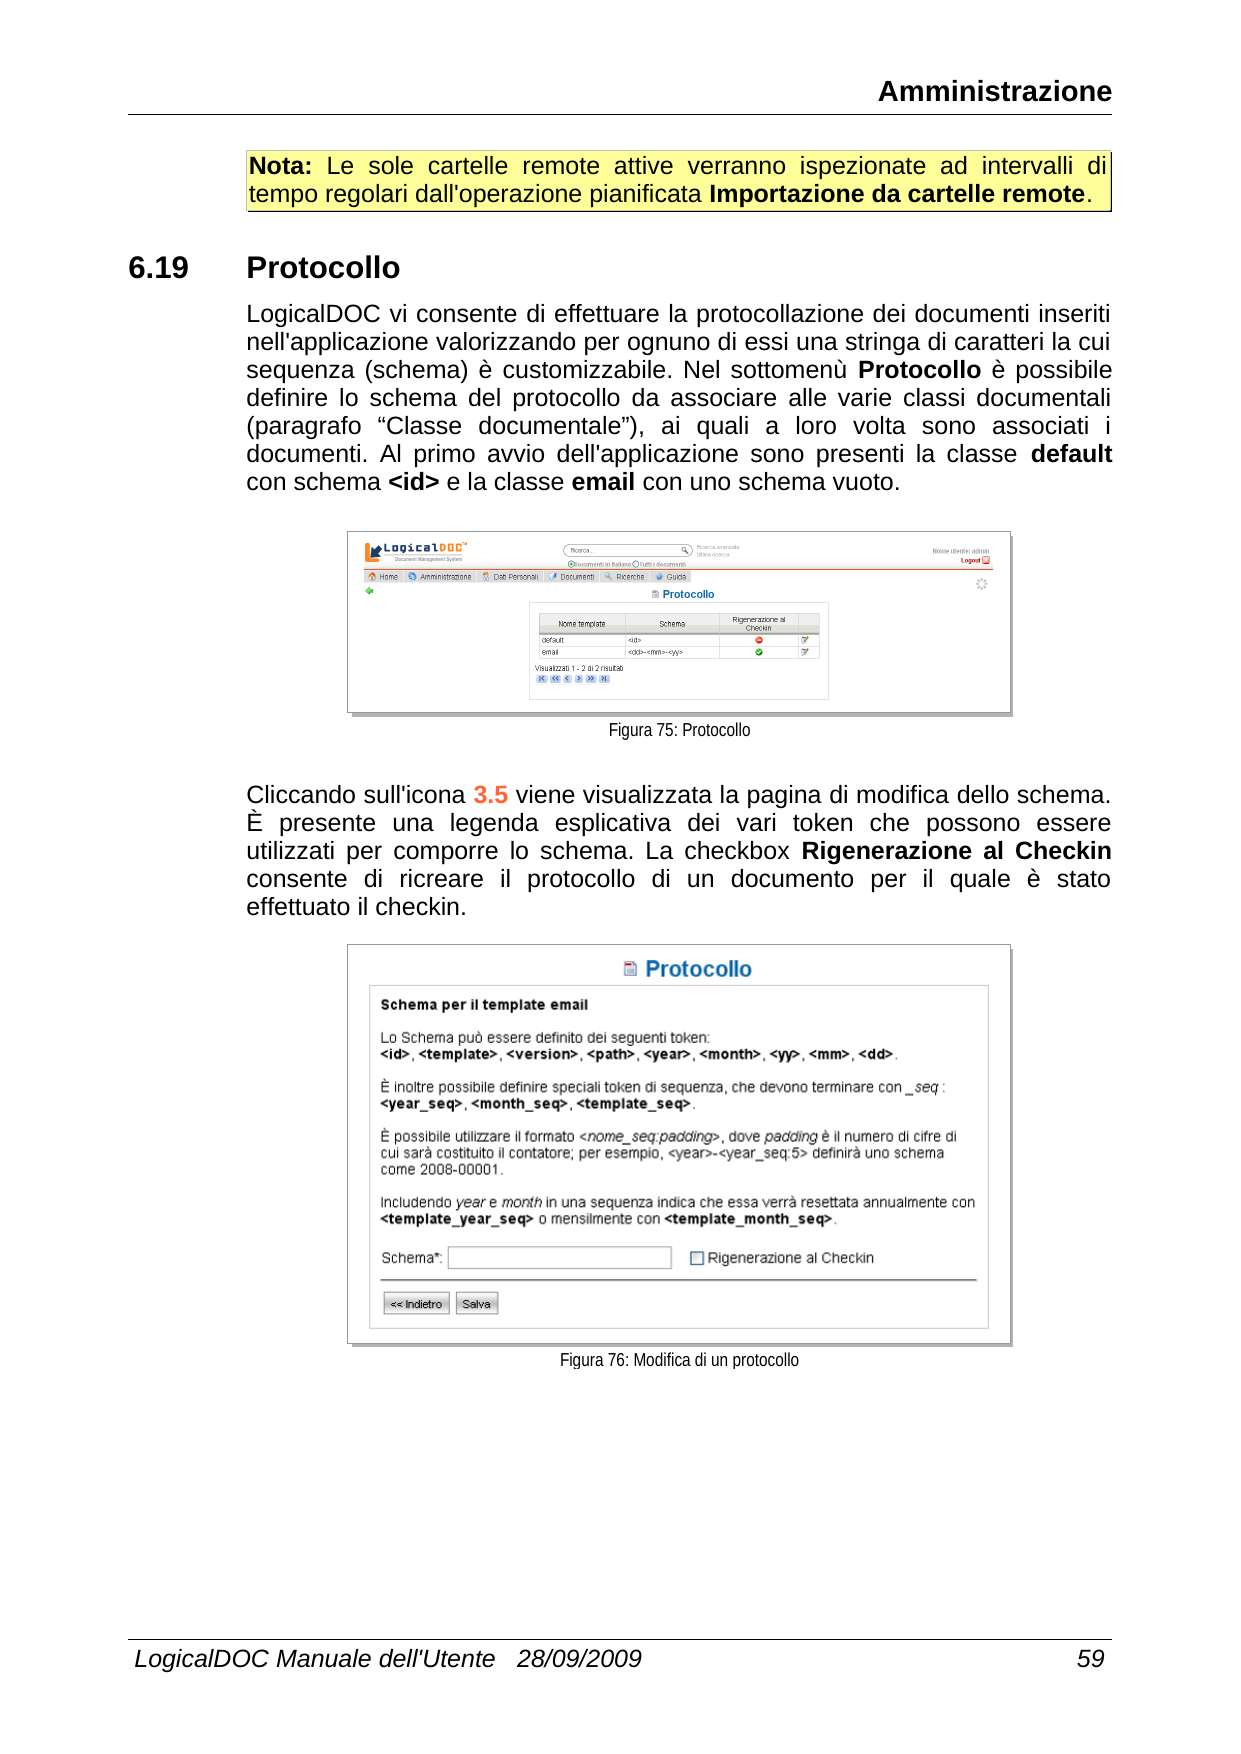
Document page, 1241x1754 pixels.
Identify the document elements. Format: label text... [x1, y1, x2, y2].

text Figura 76: Modifica di un protocollo [347, 1344, 1012, 1369]
text Nota: Le sole cartelle remote attive verranno ispezionate ad intervalli di tempo regolari dall'operazione pianificata Importazione da cartelle remote. [247, 151, 1110, 210]
text Figura 75: Protocollo [347, 713, 1012, 740]
text LogicalDOC vi consente di effettuare la protocollazione dei documenti inseriti nell'applicazione valorizzando per ognuno di essi una stringa di caratteri la cui sequenza (schema) è customizzabile. Nel sottomenù Protocollo è possibile definire lo schema del protocollo da associare alle varie classi documentali (paragrafo “Classe documentale”), ai quali a loro volta sono associati i documenti. Al primo avvio dell'applicazione sono presenti la classe default con schema <id> e la classe email con uno schema vuoto. [246, 300, 1112, 495]
picture [363, 540, 994, 704]
subtitle Protocollo [128, 250, 1112, 285]
text Cliccando sull'icona 3.5 viene visualizzata la pagina di modifica dello schema. È presente una legenda esplicativa dei vari token che possono essere utilizzati per comporre lo schema. La checkbox Rigenerazione al Checkin consente di ricreare il protocollo di un documento per il quale è stato effettuato il checkin. [246, 781, 1112, 920]
